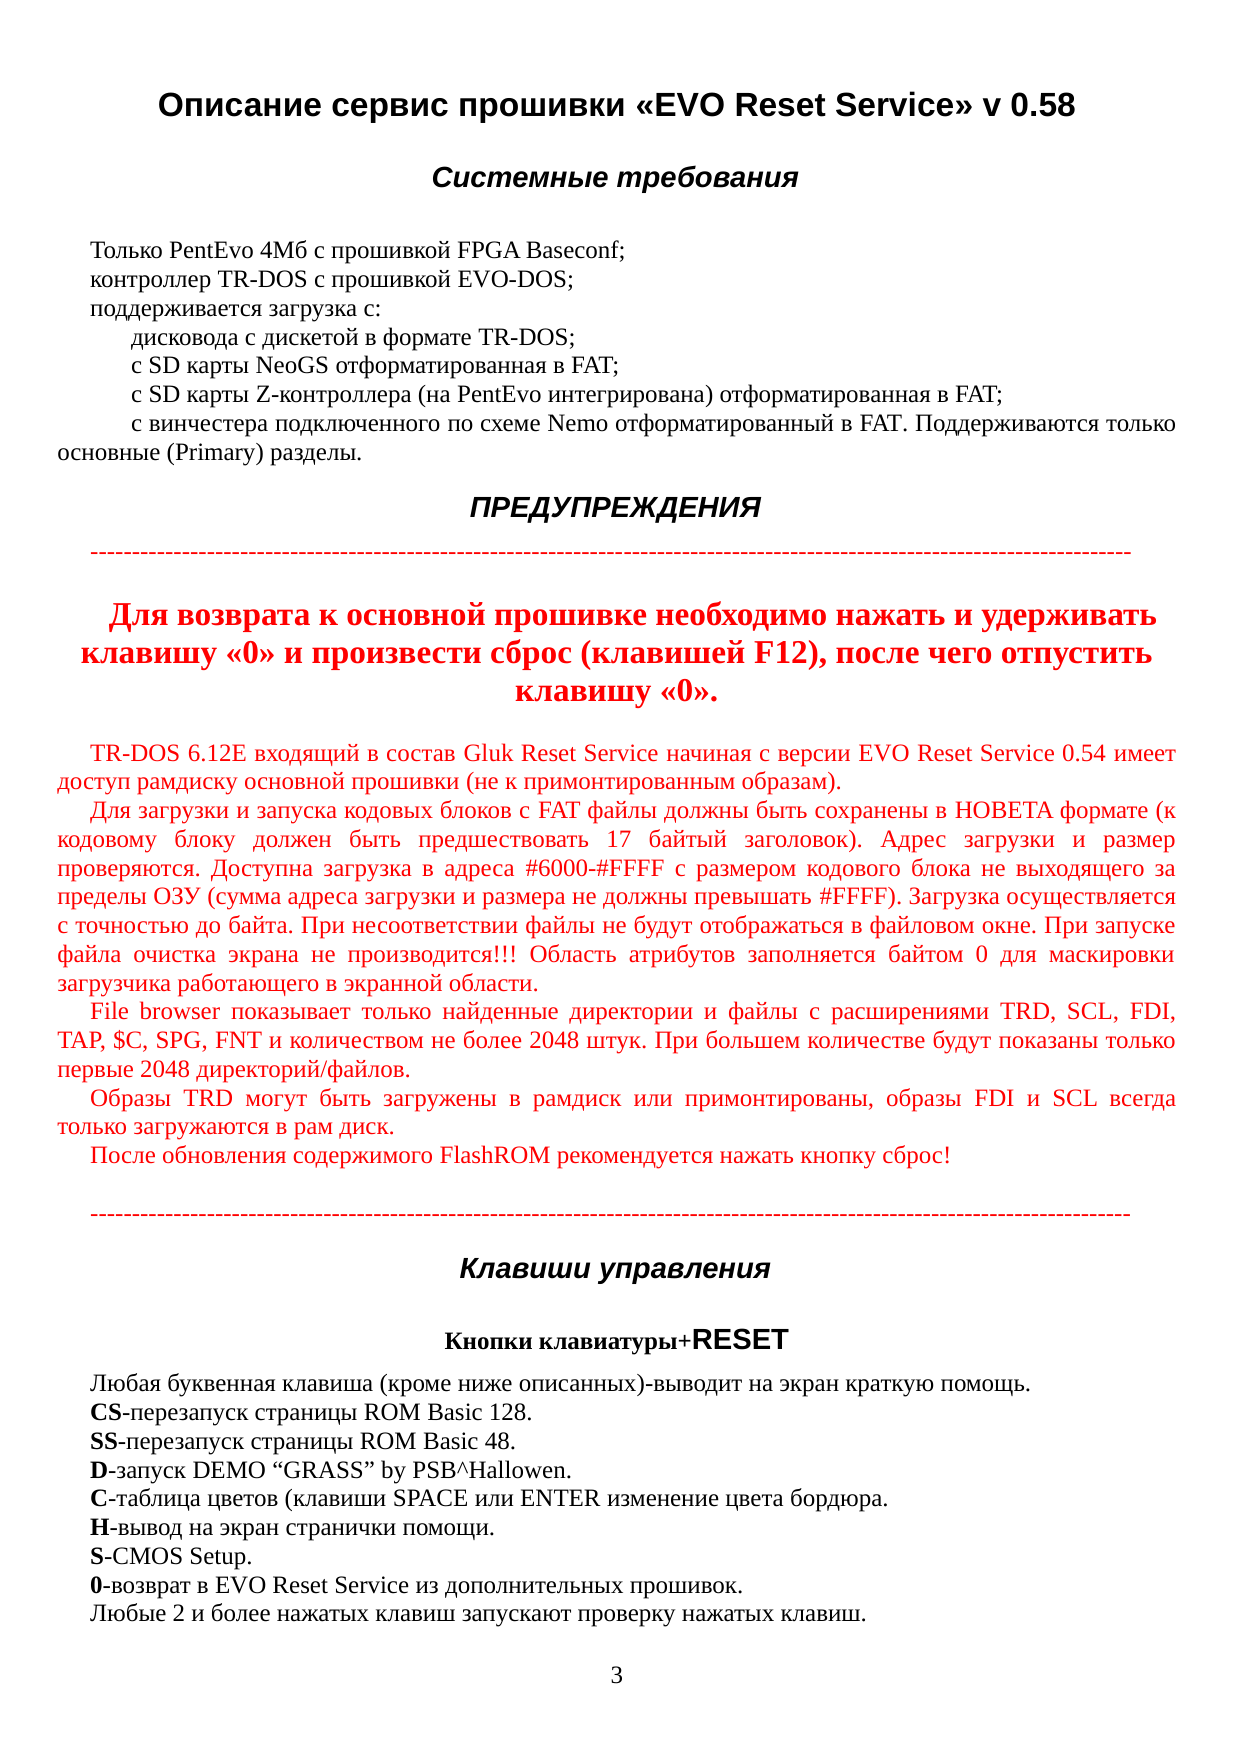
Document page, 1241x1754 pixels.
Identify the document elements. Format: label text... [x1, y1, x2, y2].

text дисковода с дискетой в формате TR-DOS; [57, 322, 1176, 350]
text ----------------------------------------------------------------------------------------------------------------------------- [57, 1198, 1176, 1226]
text контроллер TR-DOS с прошивкой EVO-DOS; [57, 264, 1176, 293]
text с SD карты Z-контроллера (на PentEvo интегрирована) отформатированная в FAT; [57, 379, 1176, 408]
text CS-перезапуск страницы ROM Basic 128. [57, 1397, 1176, 1426]
subtitle Клавиши управления [57, 1251, 1176, 1285]
text S-CMOS Setup. [57, 1541, 1176, 1570]
subtitle Системные требования [57, 161, 1176, 194]
text Только PentEvo 4Мб с прошивкой FPGA Baseconf; [57, 235, 1176, 264]
text C-таблица цветов (клавиши SPACE или ENTER изменение цвета бордюра. [57, 1483, 1176, 1512]
text После обновления содержимого FlashROM рекомендуется нажать кнопку сброс! [57, 1140, 1176, 1169]
text Образы TRD могут быть загружены в рамдиск или примонтированы, образы FDI и SCL всегда только загружаются в рам диск. [57, 1083, 1176, 1140]
subtitle Описание сервис прошивки «EVO Reset Service» v 0.58 [57, 84, 1176, 123]
text с винчестера подключенного по схеме Nemo отформатированный в FAT. Поддерживаются только основные (Primary) разделы. [57, 408, 1176, 465]
text поддерживается загрузка с: [57, 293, 1176, 322]
text c SD карты NeoGS отформатированная в FAT; [57, 350, 1176, 379]
text 0-возврат в EVO Reset Service из дополнительных прошивок. [57, 1570, 1176, 1598]
text ----------------------------------------------------------------------------------------------------------------------------- [57, 536, 1176, 565]
text Для загрузки и запуска кодовых блоков с FAT файлы должны быть сохранены в HOBETA формате (к кодовому блоку должен быть предшествовать 17 байтый заголовок). Адрес загрузки и размер проверяются. Доступна загрузка в адреса #6000-#FFFF с размером кодового блока не выходящего за пределы ОЗУ (сумма адреса загрузки и размера не должны превышать #FFFF). Загрузка осуществляется с точностью до байта. При несоответствии файлы не будут отображаться в файловом окне. При запуске файла очистка экрана не производится!!! Область атрибутов заполняется байтом 0 для маскировки загрузчика работающего в экранной области. [57, 795, 1176, 996]
text Для возврата к основной прошивке необходимо нажать и удерживать клавишу «0» и произвести сброс (клавишей F12), после чего отпустить клавишу «0». [57, 594, 1176, 709]
text TR-DOS 6.12E входящий в состав Gluk Reset Service начиная с версии EVO Reset Service 0.54 имеет доступ рамдиску основной прошивки (не к примонтированным образам). [57, 738, 1176, 795]
text File browser показывает только найденные директории и файлы c расширениями TRD, SCL, FDI, TAP, $C, SPG, FNT и количеством не более 2048 штук. При большем количестве будут показаны только первые 2048 директорий/файлов. [57, 996, 1176, 1083]
text SS-перезапуск страницы ROM Basic 48. [57, 1426, 1176, 1455]
subtitle ПРЕДУПРЕЖДЕНИЯ [57, 490, 1176, 524]
text D-запуск DEMO “GRASS” by PSB^Hallowen. [57, 1455, 1176, 1483]
text Любые 2 и более нажатых клавиш запускают проверку нажатых клавиш. [57, 1598, 1176, 1627]
subtitle Кнопки клавиатуры+RESET [57, 1322, 1176, 1356]
text Любая буквенная клавиша (кроме ниже описанных)-выводит на экран краткую помощь. [57, 1368, 1176, 1397]
text H-вывод на экран странички помощи. [57, 1512, 1176, 1541]
